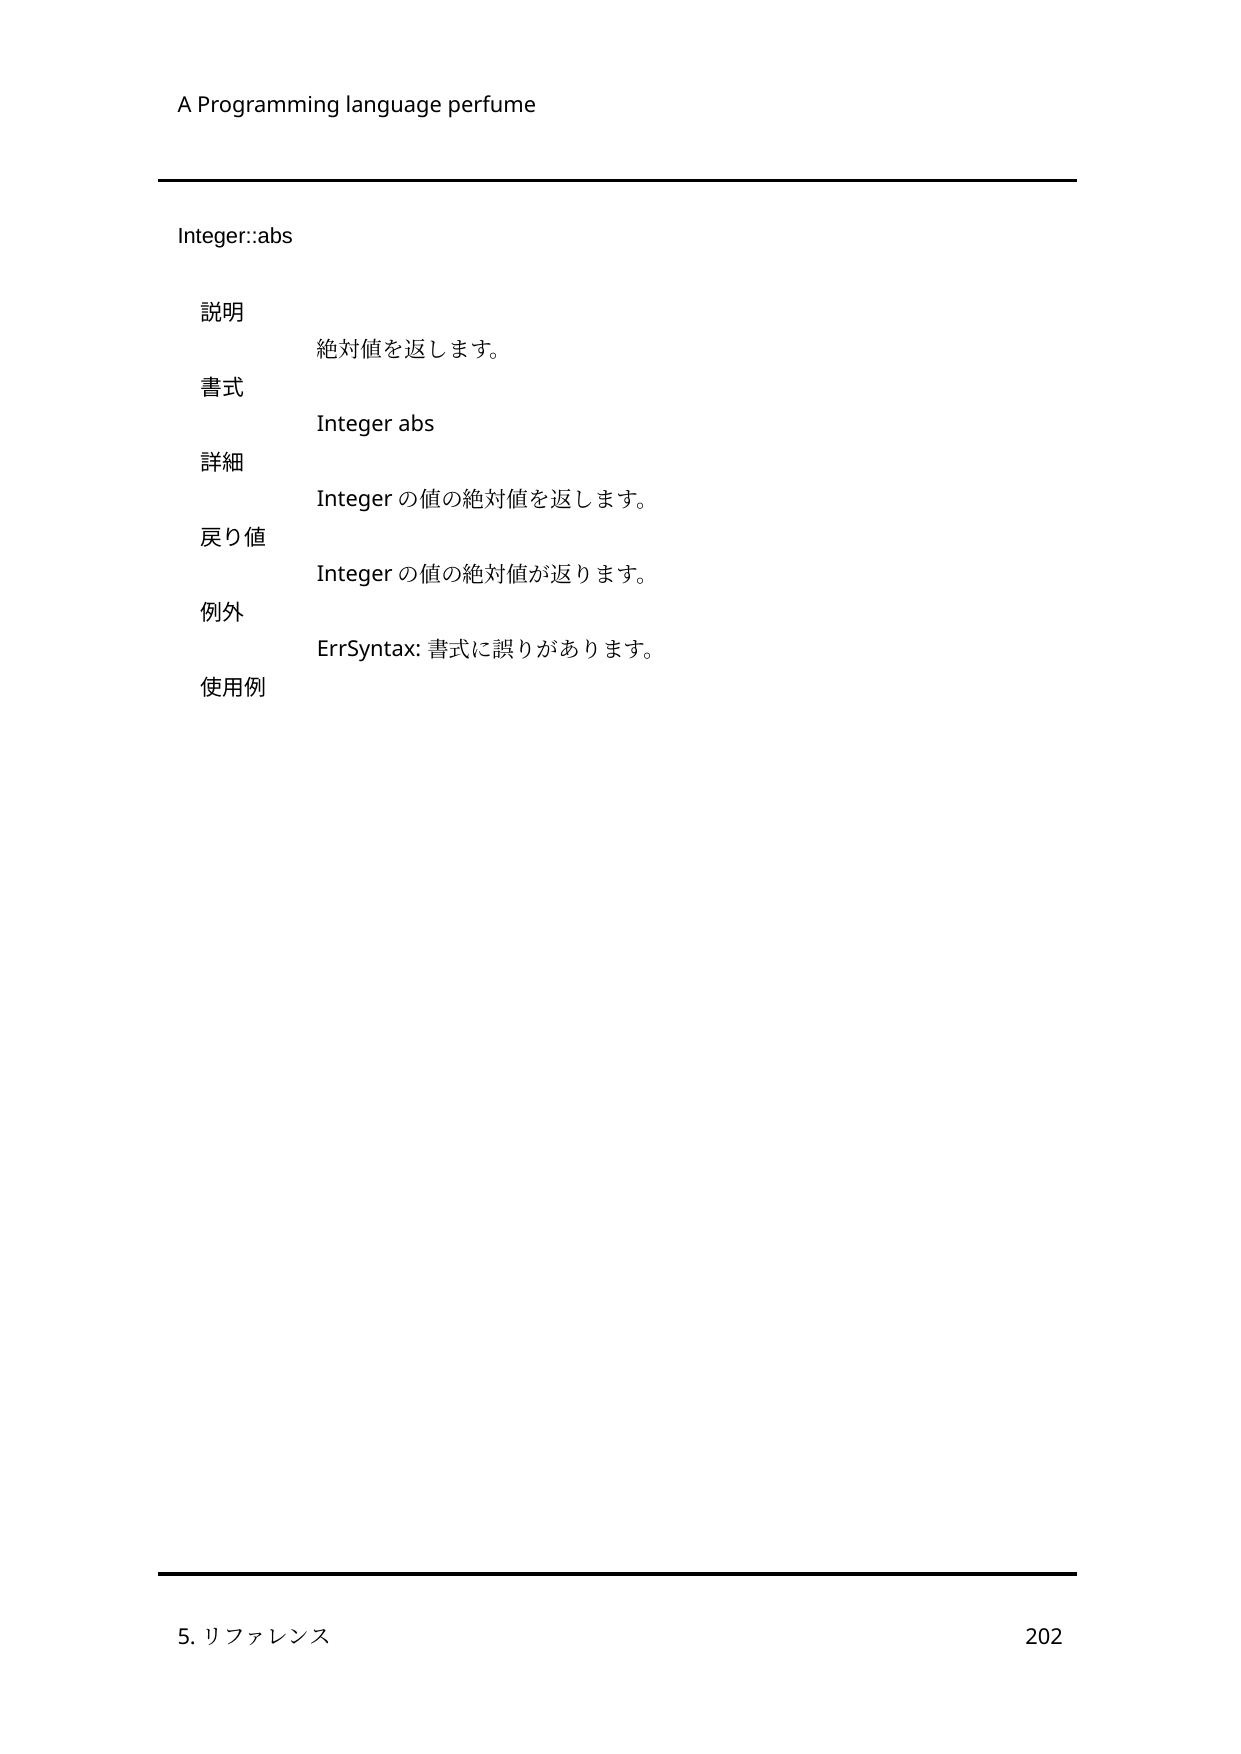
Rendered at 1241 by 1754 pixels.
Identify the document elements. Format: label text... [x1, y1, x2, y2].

table_cell 例外 [200, 592, 317, 667]
table_cell 書式 [200, 367, 317, 442]
table_cell 戻り値 [200, 517, 317, 592]
table_cell Integerの値の絶対値が返ります。 [317, 517, 1063, 592]
table_cell Integer abs [317, 367, 1063, 442]
table_header 説明 [200, 292, 317, 367]
table_cell 使用例 [200, 667, 317, 742]
table_cell Integerの値の絶対値を返します。 [317, 442, 1063, 517]
subtitle Integer::abs [177, 217, 1063, 254]
table_header 絶対値を返します。 [317, 292, 1063, 367]
table_cell 詳細 [200, 442, 317, 517]
table_cell [317, 667, 1063, 742]
table_cell ErrSyntax: 書式に誤りがあります。 [317, 592, 1063, 667]
